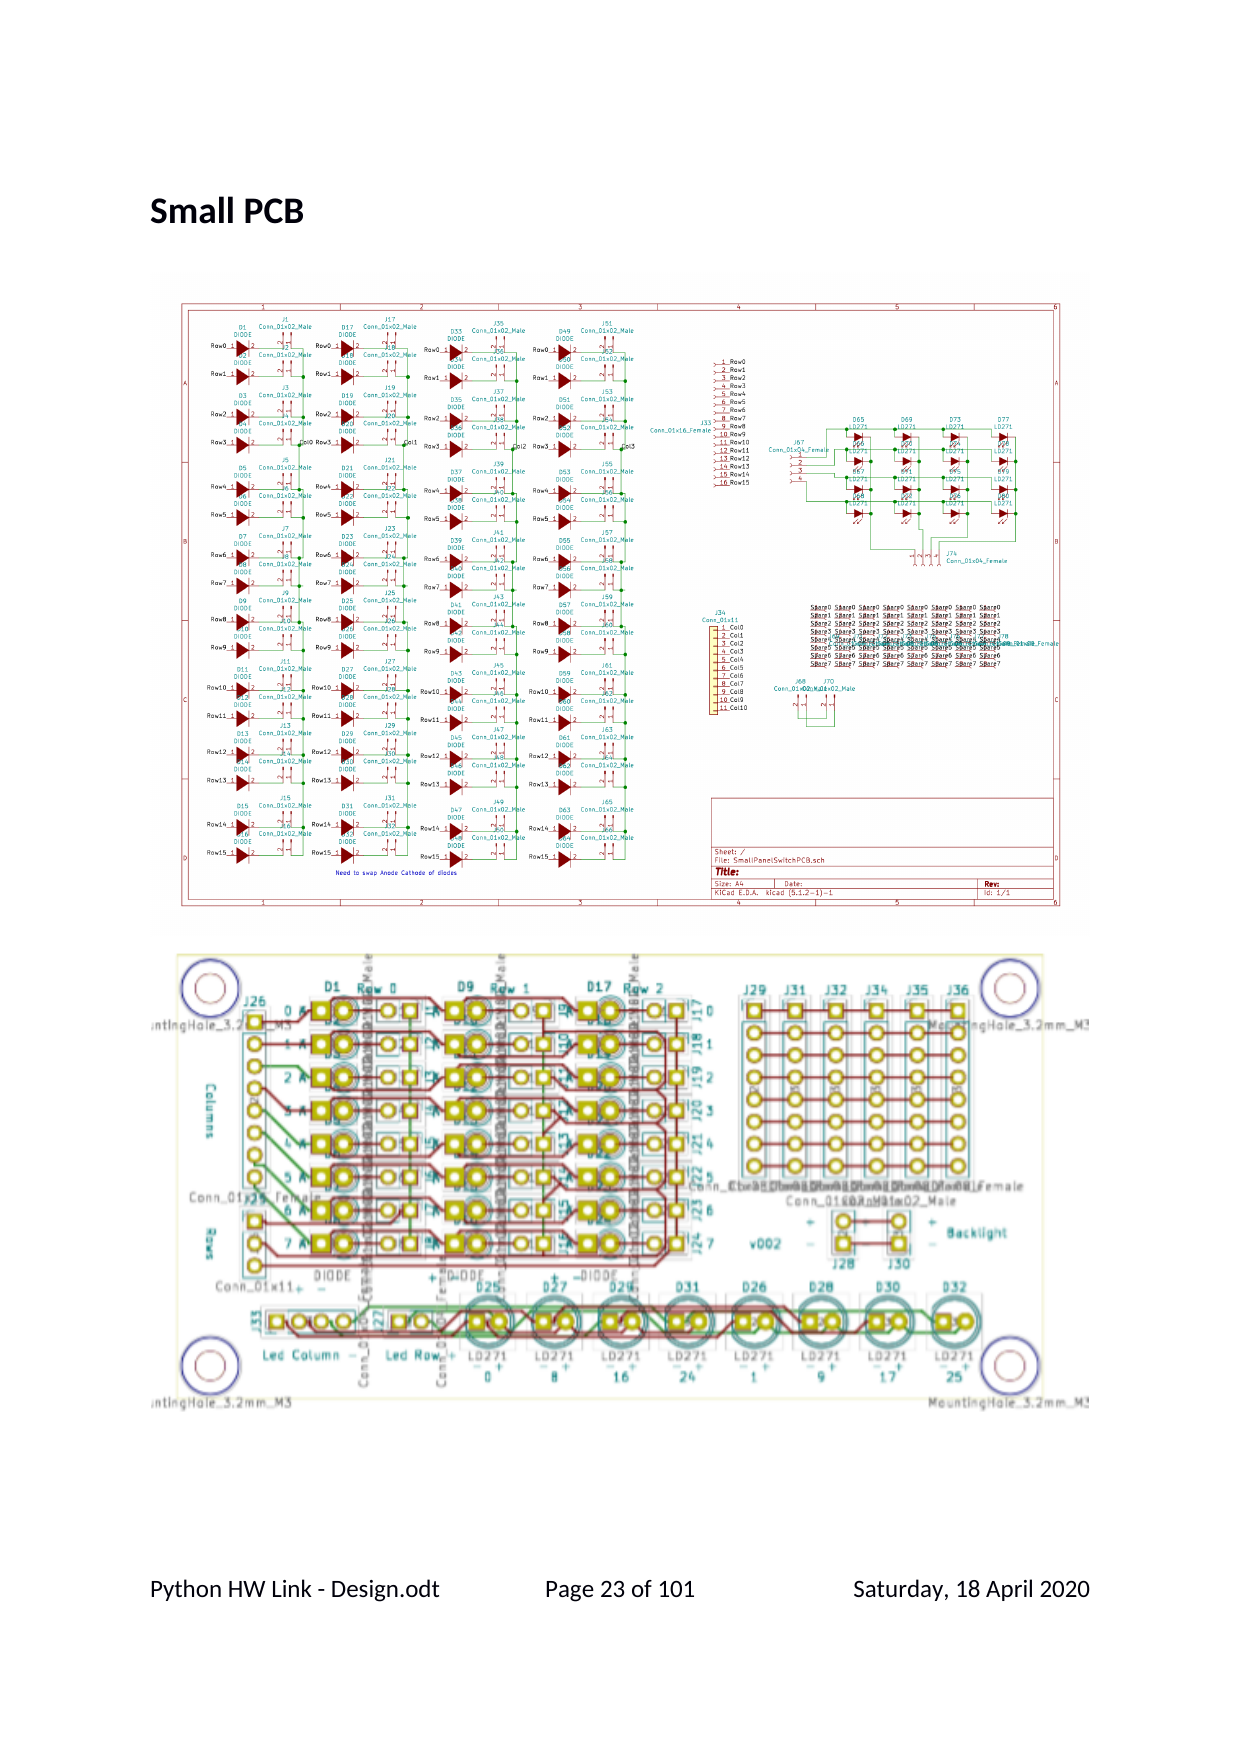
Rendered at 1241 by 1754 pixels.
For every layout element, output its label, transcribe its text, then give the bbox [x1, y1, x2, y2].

subtitle Small PCB [150, 187, 1090, 233]
picture [150, 272, 1091, 1425]
